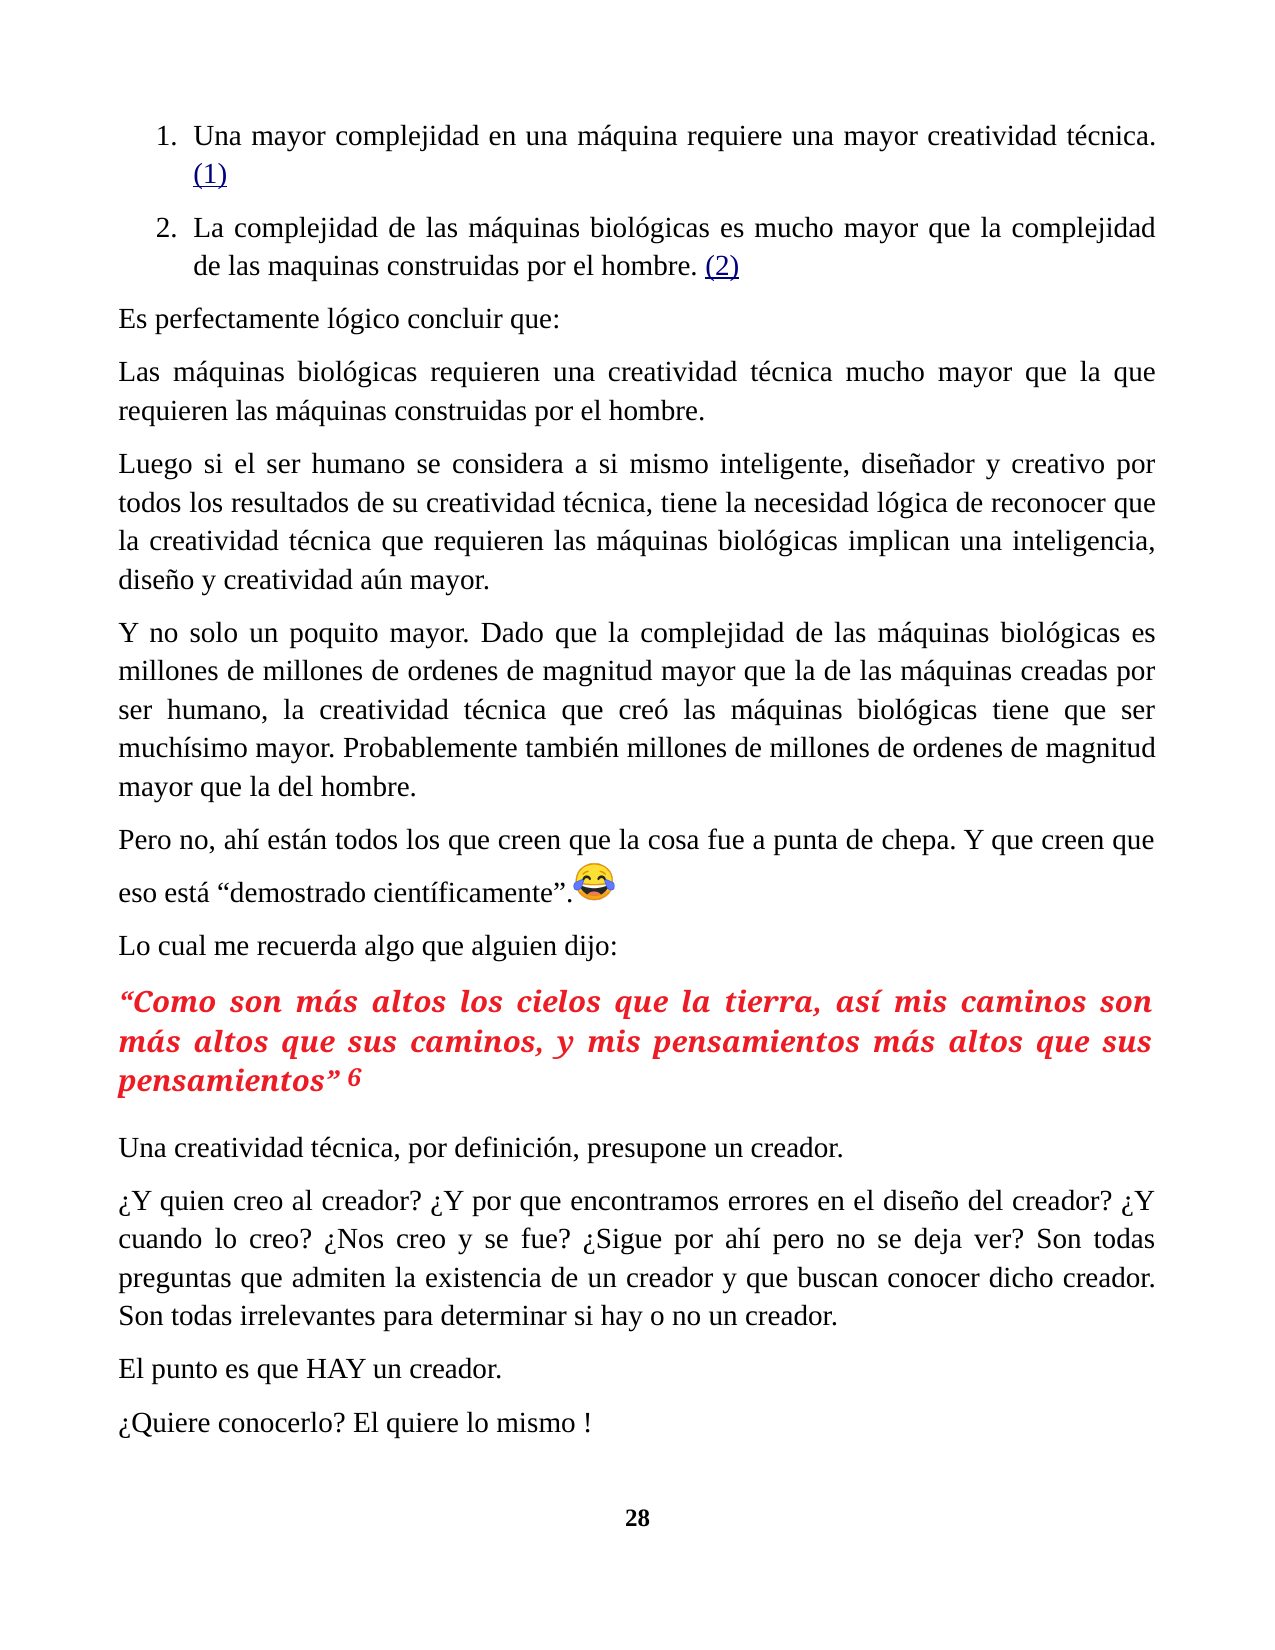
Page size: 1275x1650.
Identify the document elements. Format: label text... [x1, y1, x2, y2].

text “Como son más altos los cielos que la tierra, así mis caminos son más altos que sus caminos, y mis pensamientos más altos que sus pensamientos” [118, 981, 1157, 1100]
text Pero no, ahí están todos los que creen que la cosa fue a punta de chepa. Y que creen que eso está “demostrado científicamente”. [118, 822, 1157, 908]
text Las máquinas biológicas requieren una creatividad técnica mucho mayor que la que requieren las máquinas construidas por el hombre. [118, 354, 1157, 427]
text El punto es que HAY un creador. [118, 1352, 1157, 1385]
text Y no solo un poquito mayor. Dado que la complejidad de las máquinas biológicas es millones de millones de ordenes de magnitud mayor que la de las máquinas creadas por ser humano, la creatividad técnica que creó las máquinas biológicas tiene que ser muchísimo mayor. Probablemente también millones de millones de ordenes de magnitud mayor que la del hombre. [118, 615, 1157, 803]
text Lo cual me recuerda algo que alguien dijo: [118, 928, 1157, 962]
text Una creatividad técnica, por definición, presupone un creador. [118, 1130, 1157, 1163]
list La complejidad de las máquinas biológicas es mucho mayor que la complejidad de las maquinas construidas por el hombre. (2) [156, 210, 1157, 282]
text Es perfectamente lógico concluir que: [118, 301, 1157, 335]
text ¿Y quien creo al creador? ¿Y por que encontramos errores en el diseño del creador? ¿Y cuando lo creo? ¿Nos creo y se fue? ¿Sigue por ahí pero no se deja ver? Son todas preguntas que admiten la existencia de un creador y que buscan conocer dicho creador. Son todas irrelevantes para determinar si hay o no un creador. [118, 1183, 1157, 1332]
picture [573, 860, 615, 903]
text ¿Quiere conocerlo? El quiere lo mismo ! [118, 1405, 1157, 1438]
list Una mayor complejidad en una máquina requiere una mayor creatividad técnica. (1) [156, 118, 1157, 190]
text Luego si el ser humano se considera a si mismo inteligente, diseñador y creativo por todos los resultados de su creatividad técnica, tiene la necesidad lógica de reconocer que la creatividad técnica que requieren las máquinas biológicas implican una inteligencia, diseño y creatividad aún mayor. [118, 446, 1157, 595]
